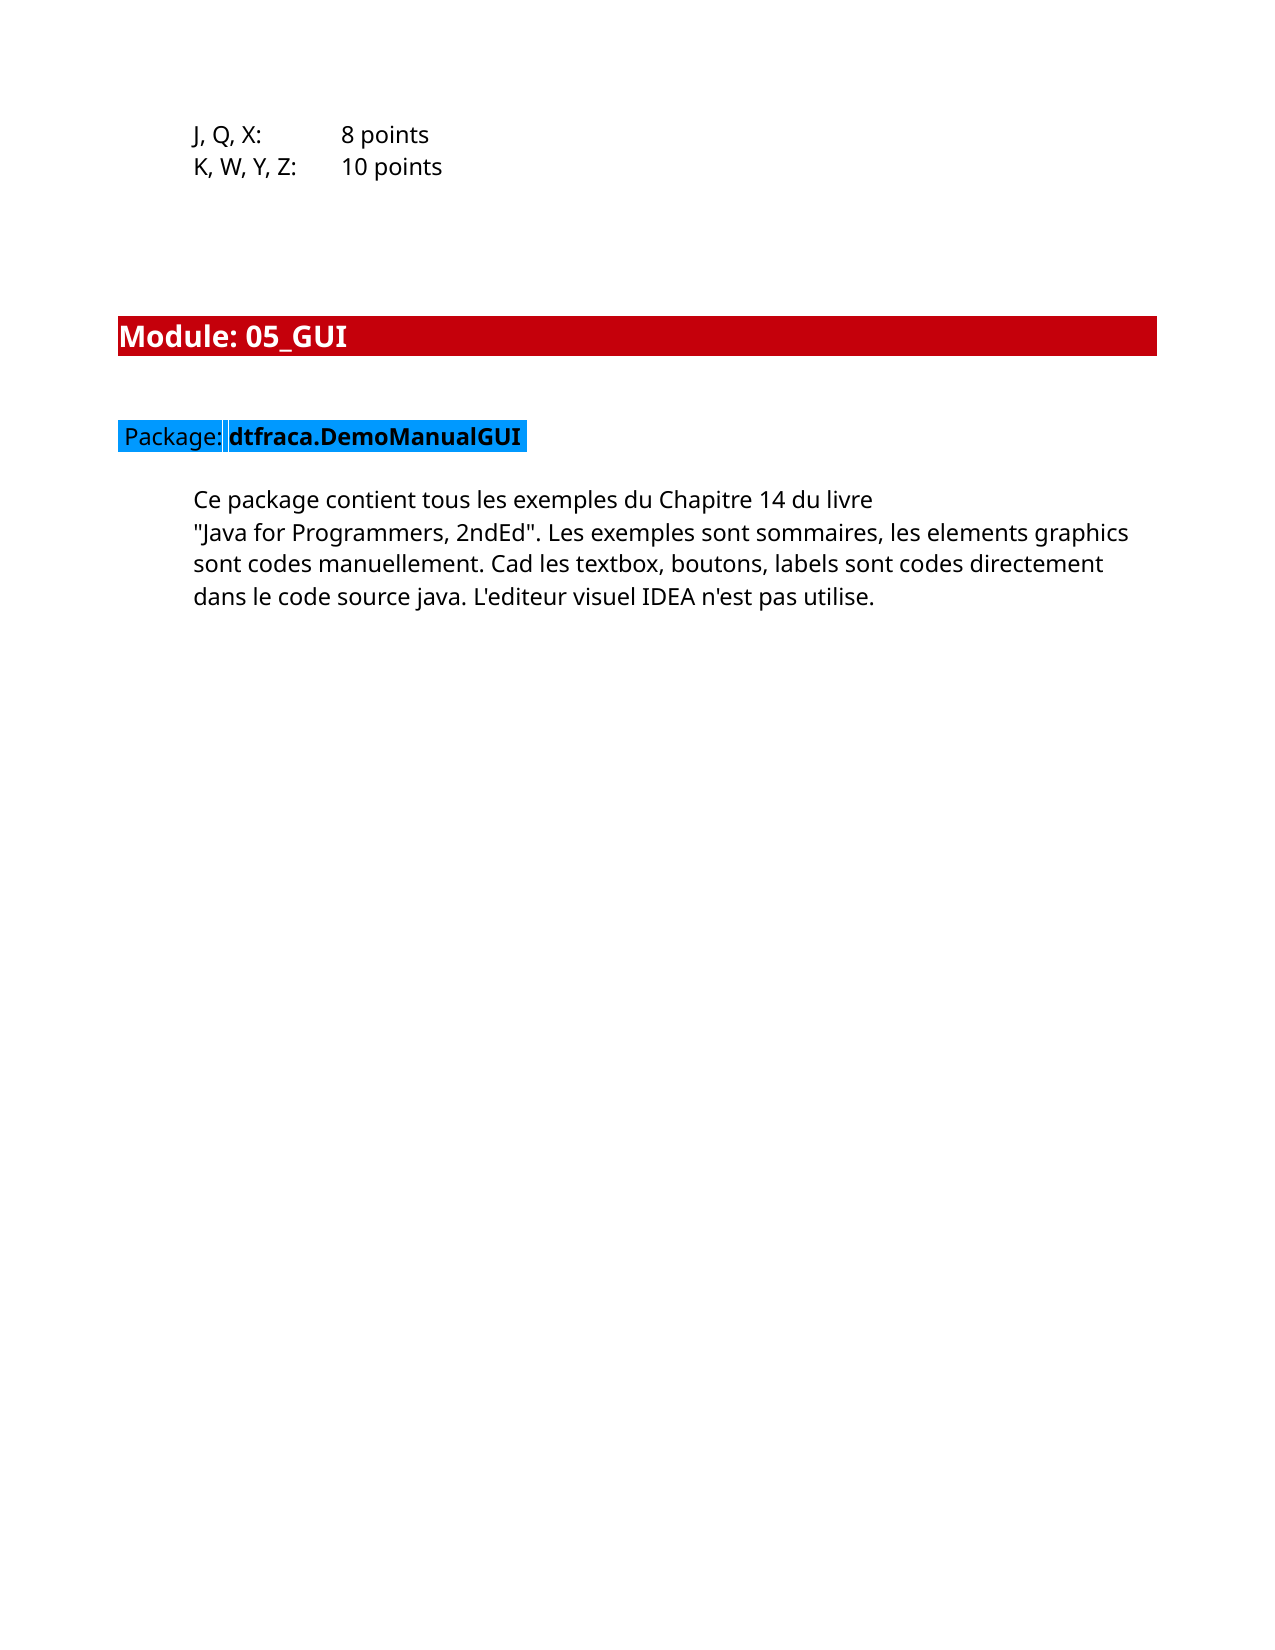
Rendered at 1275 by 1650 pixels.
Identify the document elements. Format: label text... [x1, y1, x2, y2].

text Package: dtfraca.DemoManualGUI [118, 420, 1157, 452]
list Ce package contient tous les exemples du Chapitre 14 du livre "Java for Programmers, 2ndEd". Les exemples sont sommaires, les elements graphics sont codes manuellement. Cad les textbox, boutons, labels sont codes directement dans le code source java. L'editeur visuel IDEA n'est pas utilise. [156, 484, 1157, 644]
text Module: 05_GUI [118, 316, 1157, 356]
list J, Q, X: 8 points K, W, Y, Z: 10 points [156, 118, 1157, 182]
